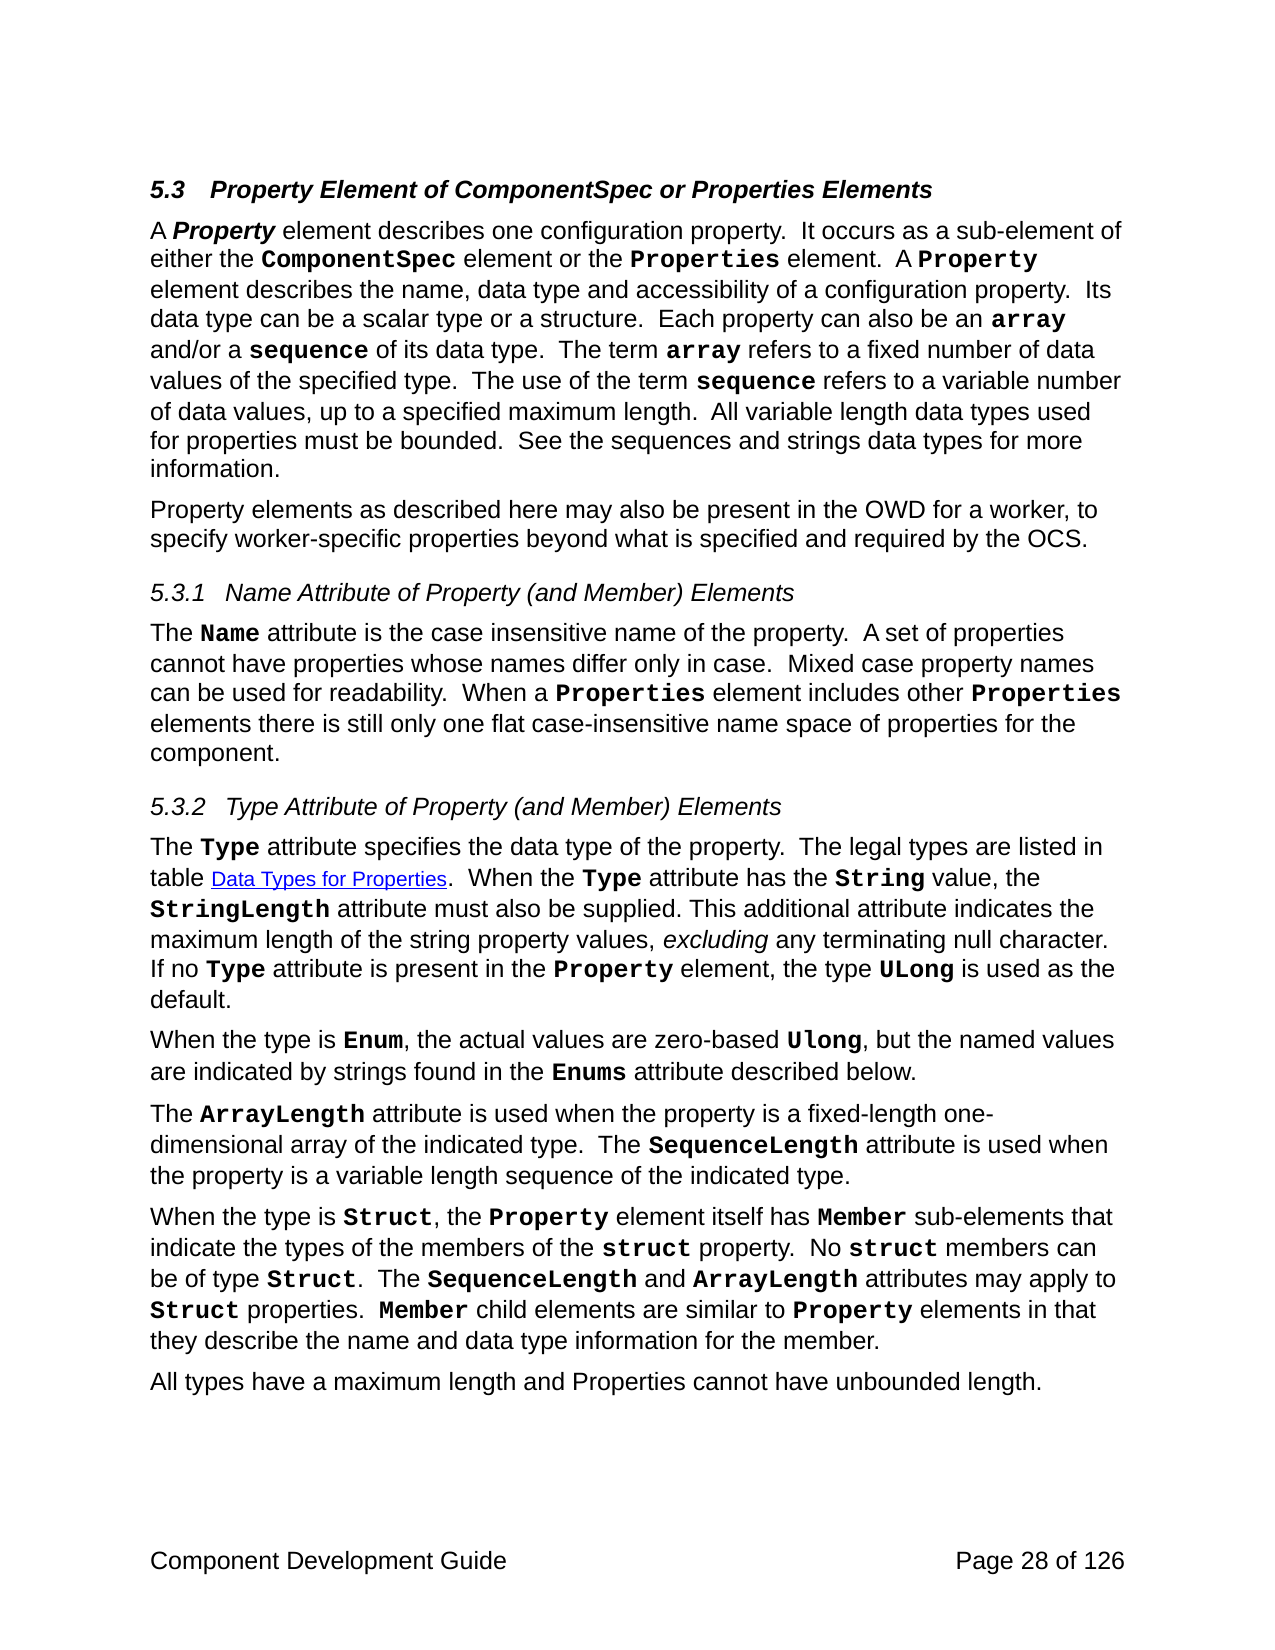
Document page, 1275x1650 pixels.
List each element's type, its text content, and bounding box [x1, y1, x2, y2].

text The ArrayLength attribute is used when the property is a fixed-length one-dimensional array of the indicated type. The SequenceLength attribute is used when the property is a variable length sequence of the indicated type. [150, 1099, 1125, 1190]
text Property elements as described here may also be present in the OWD for a worker, to specify worker-specific properties beyond what is specified and required by the OCS. [150, 495, 1125, 553]
text The Type attribute specifies the data type of the property. The legal types are listed in table Data Types for Properties. When the Type attribute has the String value, the StringLength attribute must also be supplied. This additional attribute indicates the maximum length of the string property values, excluding any terminating null character. If no Type attribute is present in the Property element, the type ULong is used as the default. [150, 832, 1125, 1013]
subtitle Property Element of ComponentSpec or Properties Elements [150, 175, 1125, 204]
text A Property element describes one configuration property. It occurs as a sub-element of either the ComponentSpec element or the Properties element. A Property element describes the name, data type and accessibility of a configuration property. Its data type can be a scalar type or a structure. Each property can also be an array and/or a sequence of its data type. The term array refers to a fixed number of data values of the specified type. The use of the term sequence refers to a variable number of data values, up to a specified maximum length. All variable length data types used for properties must be bounded. See the sequences and strings data types for more information. [150, 216, 1125, 483]
subtitle Name Attribute of Property (and Member) Elements [150, 578, 1125, 606]
text When the type is Struct, the Property element itself has Member sub-elements that indicate the types of the members of the struct property. No struct members can be of type Struct. The SequenceLength and ArrayLength attributes may apply to Struct properties. Member child elements are similar to Property elements in that they describe the name and data type information for the member. [150, 1202, 1125, 1354]
text When the type is Enum, the actual values are zero-based Ulong, but the named values are indicated by strings found in the Enums attribute described below. [150, 1026, 1125, 1087]
subtitle Type Attribute of Property (and Member) Elements [150, 792, 1125, 820]
text All types have a maximum length and Properties cannot have unbounded length. [150, 1366, 1125, 1395]
text The Name attribute is the case insensitive name of the property. A set of properties cannot have properties whose names differ only in case. Mixed case property names can be used for readability. When a Properties element includes other Properties elements there is still only one flat case-insensitive name space of properties for the component. [150, 618, 1125, 767]
